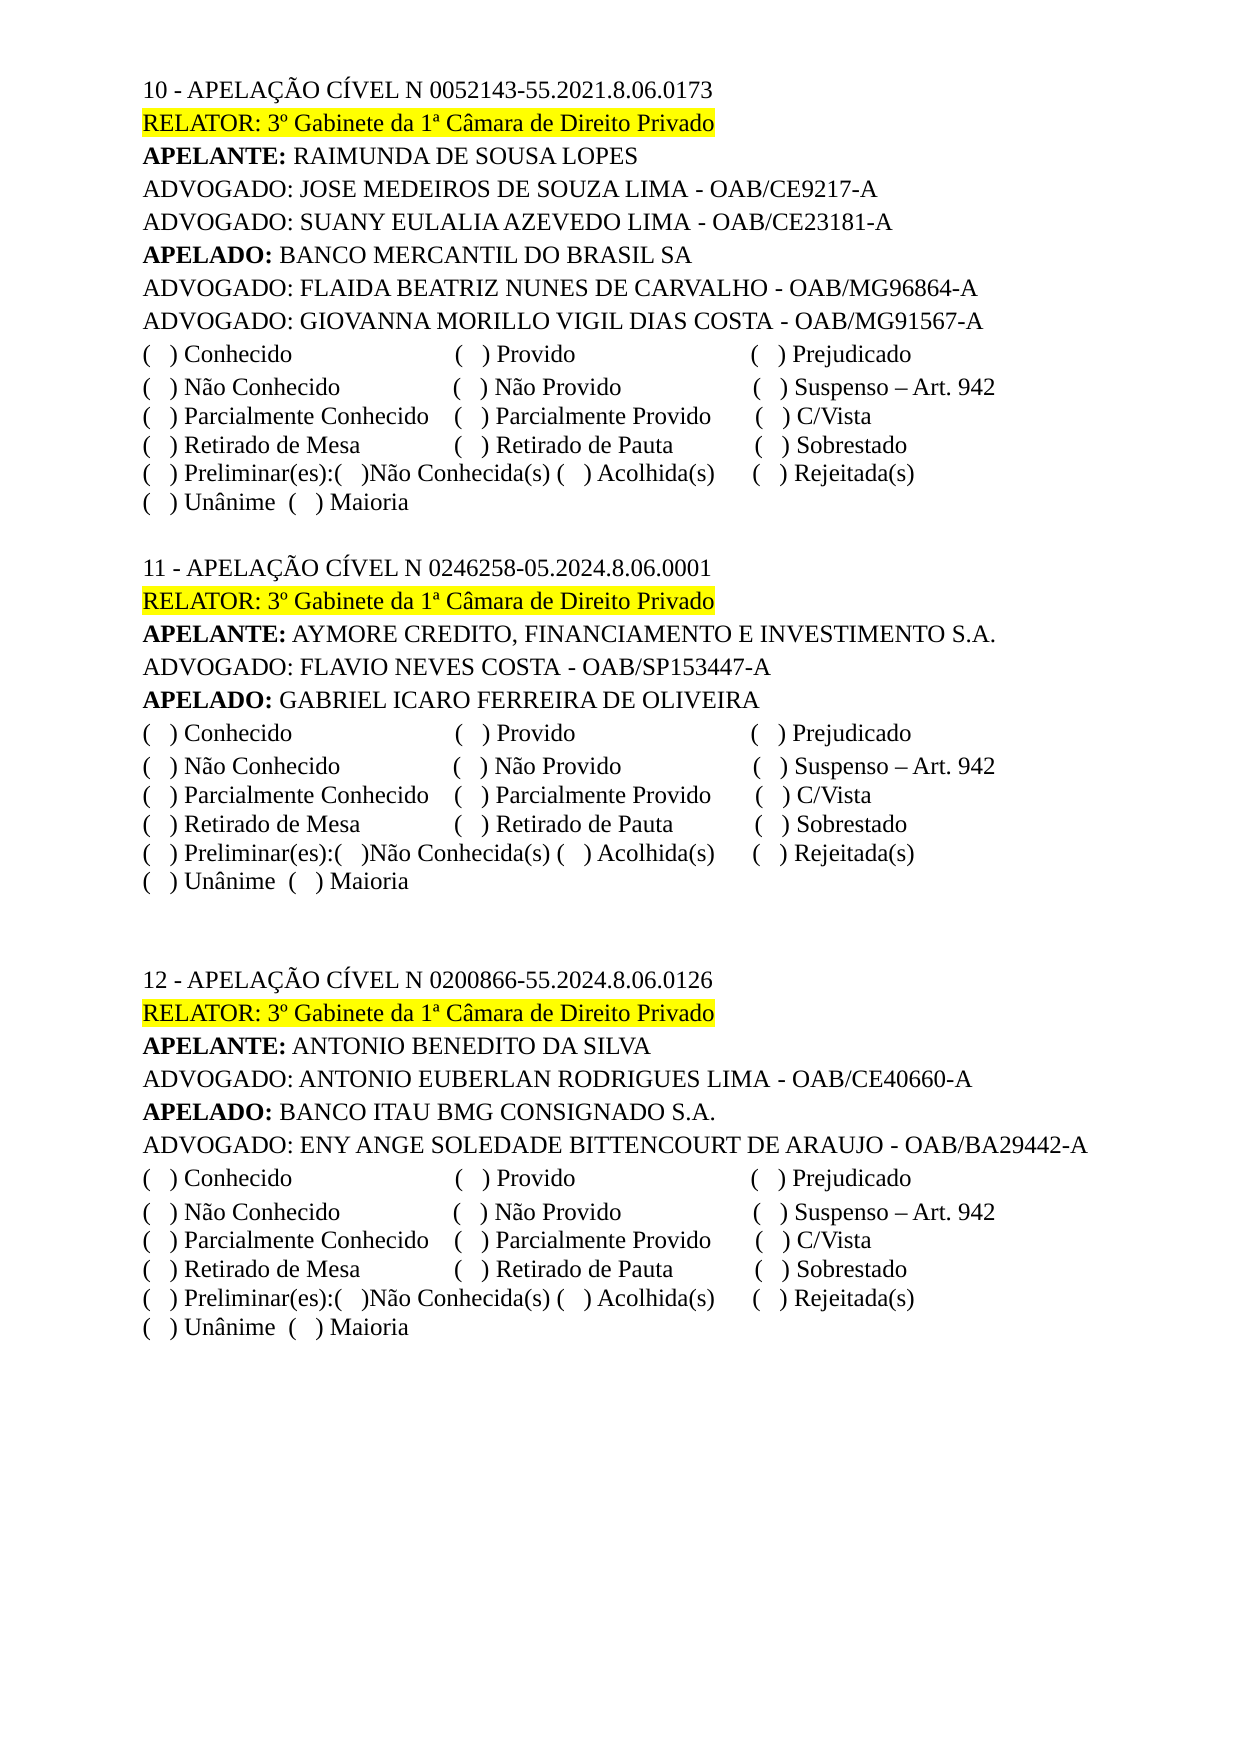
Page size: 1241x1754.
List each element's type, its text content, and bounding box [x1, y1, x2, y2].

text ( ) Preliminar(es):( )Não Conhecida(s) ( ) Acolhida(s) ( ) Rejeitada(s) [142, 458, 1158, 487]
text ( ) Unânime ( ) Maioria 11 - APELAÇÃO CÍVEL N 0246258-05.2024.8.06.0001 RELATOR: 3º Gabinete da 1ª Câmara de Direito Privado APELANTE: AYMORE CREDITO, FINANCIAMENTO E INVESTIMENTO S.A. ADVOGADO: FLAVIO NEVES COSTA - OAB/SP153447-A APELADO: GABRIEL ICARO FERREIRA DE OLIVEIRA ( ) Conhecido ( ) Provido ( ) Prejudicado [142, 487, 1141, 747]
text ( ) Unânime ( ) Maioria 12 - APELAÇÃO CÍVEL N 0200866-55.2024.8.06.0126 RELATOR: 3º Gabinete da 1ª Câmara de Direito Privado APELANTE: ANTONIO BENEDITO DA SILVA ADVOGADO: ANTONIO EUBERLAN RODRIGUES LIMA - OAB/CE40660-A APELADO: BANCO ITAU BMG CONSIGNADO S.A. ADVOGADO: ENY ANGE SOLEDADE BITTENCOURT DE ARAUJO - OAB/BA29442-A ( ) Conhecido ( ) Provido ( ) Prejudicado [142, 866, 1141, 1192]
text 10 - APELAÇÃO CÍVEL N 0052143-55.2021.8.06.0173 RELATOR: 3º Gabinete da 1ª Câmara de Direito Privado APELANTE: RAIMUNDA DE SOUSA LOPES ADVOGADO: JOSE MEDEIROS DE SOUZA LIMA - OAB/CE9217-A ADVOGADO: SUANY EULALIA AZEVEDO LIMA - OAB/CE23181-A APELADO: BANCO MERCANTIL DO BRASIL SA ADVOGADO: FLAIDA BEATRIZ NUNES DE CARVALHO - OAB/MG96864-A ADVOGADO: GIOVANNA MORILLO VIGIL DIAS COSTA - OAB/MG91567-A ( ) Conhecido ( ) Provido ( ) Prejudicado [142, 75, 1141, 368]
text ( ) Não Conhecido ( ) Não Provido ( ) Suspenso – Art. 942 [142, 372, 1158, 401]
text ( ) Parcialmente Conhecido ( ) Parcialmente Provido ( ) C/Vista [142, 780, 1158, 809]
text ( ) Não Conhecido ( ) Não Provido ( ) Suspenso – Art. 942 [142, 1197, 1158, 1225]
text ( ) Parcialmente Conhecido ( ) Parcialmente Provido ( ) C/Vista [142, 1225, 1158, 1254]
text ( ) Retirado de Mesa ( ) Retirado de Pauta ( ) Sobrestado [142, 809, 1158, 838]
text ( ) Unânime ( ) Maioria [142, 1312, 1141, 1439]
text ( ) Preliminar(es):( )Não Conhecida(s) ( ) Acolhida(s) ( ) Rejeitada(s) [142, 838, 1158, 866]
text ( ) Parcialmente Conhecido ( ) Parcialmente Provido ( ) C/Vista [142, 401, 1158, 430]
text ( ) Preliminar(es):( )Não Conhecida(s) ( ) Acolhida(s) ( ) Rejeitada(s) [142, 1283, 1158, 1312]
text ( ) Não Conhecido ( ) Não Provido ( ) Suspenso – Art. 942 [142, 751, 1158, 780]
text ( ) Retirado de Mesa ( ) Retirado de Pauta ( ) Sobrestado [142, 430, 1158, 458]
text ( ) Retirado de Mesa ( ) Retirado de Pauta ( ) Sobrestado [142, 1254, 1158, 1283]
